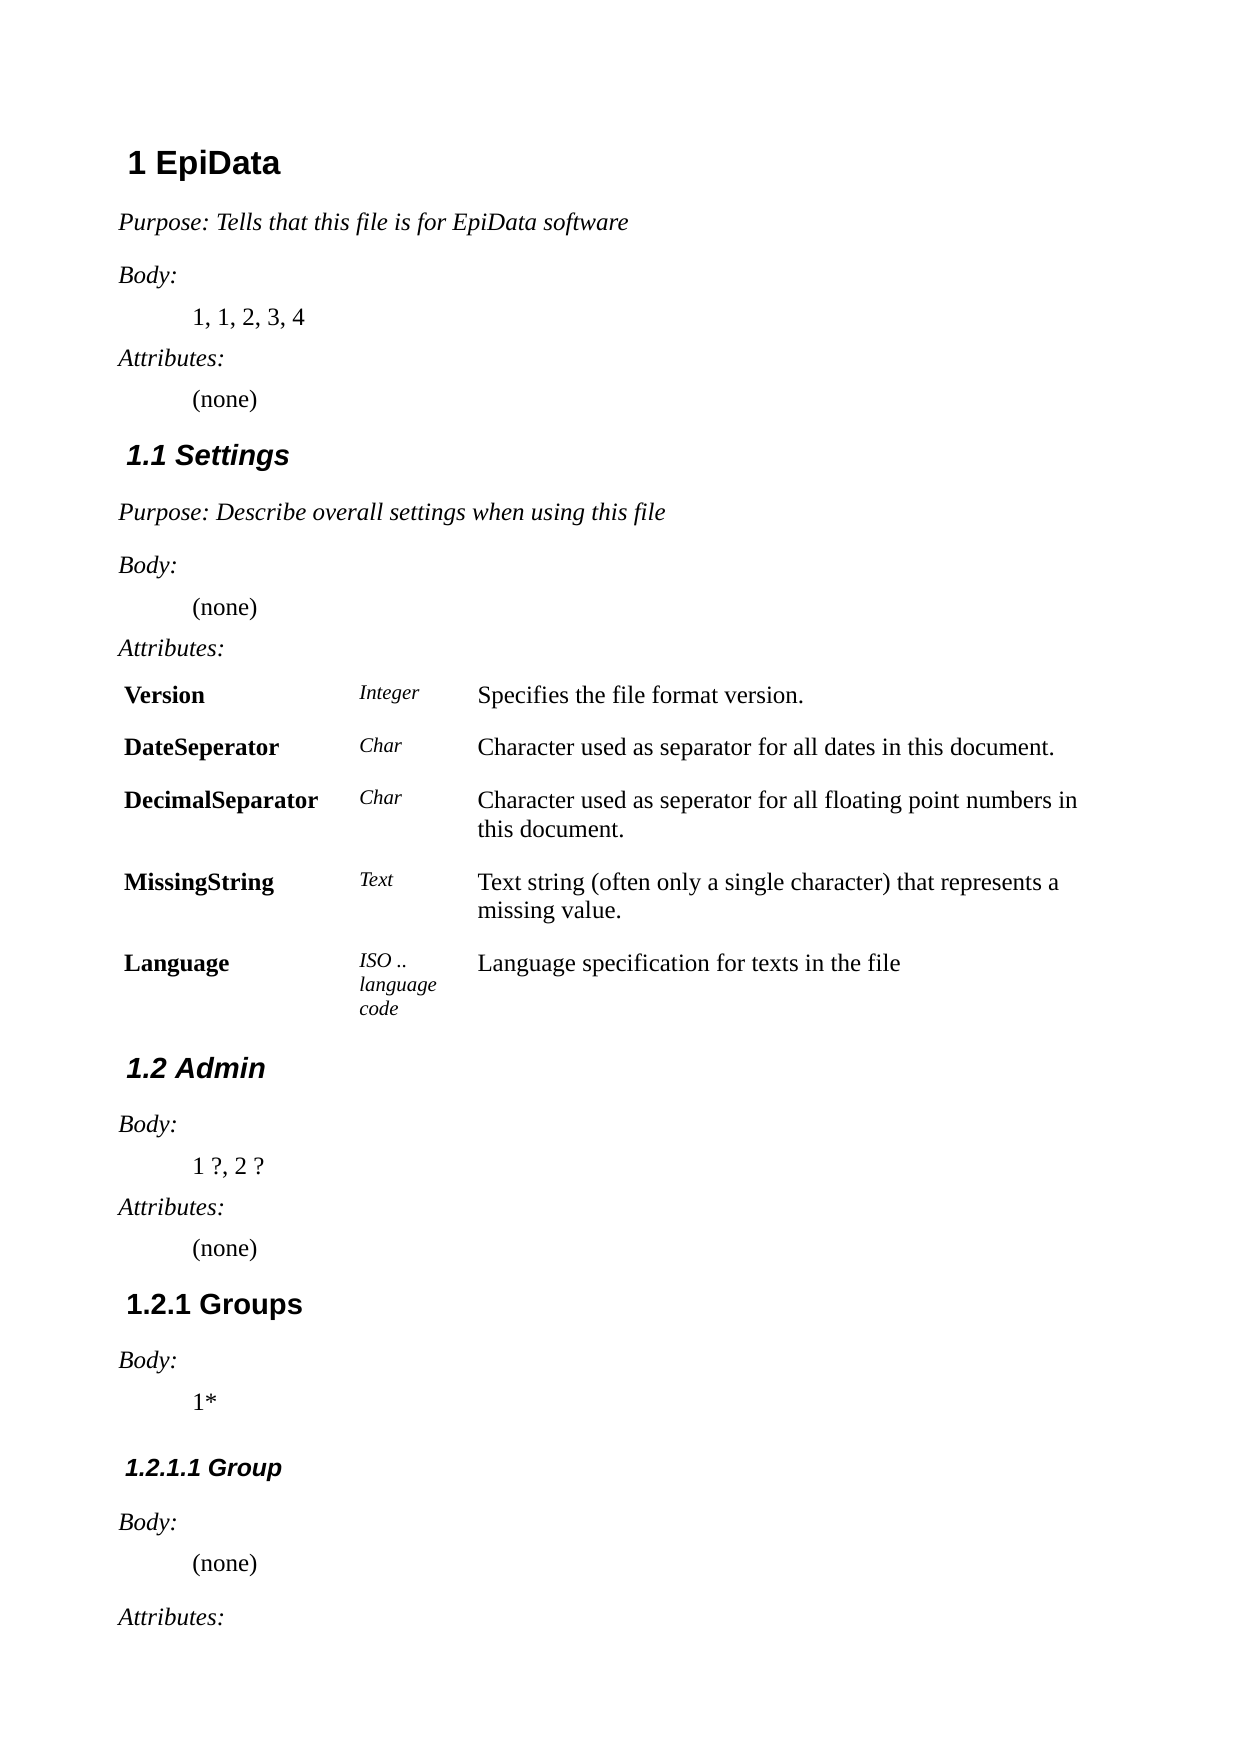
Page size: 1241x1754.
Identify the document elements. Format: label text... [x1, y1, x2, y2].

table_cell ISO .. language code [353, 943, 471, 1026]
text (none) [118, 1548, 1122, 1577]
text Attributes: [118, 343, 1122, 372]
table_cell Language specification for texts in the file [471, 943, 1122, 1026]
text Body: [118, 261, 1122, 289]
table_cell Language [118, 943, 353, 1026]
table_cell DateSeperator [118, 727, 353, 779]
table_cell Text string (often only a single character) that represents a missing value. [471, 861, 1122, 942]
table_header Integer [353, 674, 471, 727]
text Attributes: [118, 1602, 1122, 1630]
text 1* [118, 1387, 1122, 1416]
subtitle EpiData [118, 143, 1122, 182]
table_header Version [118, 674, 353, 727]
table_cell MissingString [118, 861, 353, 942]
text (none) [118, 384, 1122, 413]
table_cell Char [353, 727, 471, 779]
text Body: [118, 550, 1122, 579]
text Purpose: Tells that this file is for EpiData software [118, 207, 1122, 236]
subtitle Admin [118, 1051, 1122, 1084]
text Body: [118, 1507, 1122, 1535]
table_cell Char [353, 780, 471, 861]
text (none) [118, 592, 1122, 620]
subtitle Settings [118, 438, 1122, 472]
table_cell Character used as separator for all dates in this document. [471, 727, 1122, 779]
text 1, 1, 2, 3, 4 [118, 302, 1122, 331]
subtitle Groups [118, 1287, 1122, 1321]
text (none) [118, 1233, 1122, 1262]
text Attributes: [118, 633, 1122, 662]
table_cell Character used as seperator for all floating point numbers in this document. [471, 780, 1122, 861]
subtitle Group [118, 1453, 1122, 1482]
table_header Specifies the file format version. [471, 674, 1122, 727]
text Body: [118, 1109, 1122, 1138]
table_cell Text [353, 861, 471, 942]
text Purpose: Describe overall settings when using this file [118, 497, 1122, 525]
text Attributes: [118, 1192, 1122, 1221]
text Body: [118, 1346, 1122, 1374]
table_cell DecimalSeparator [118, 780, 353, 861]
text 1 ?, 2 ? [118, 1151, 1122, 1179]
